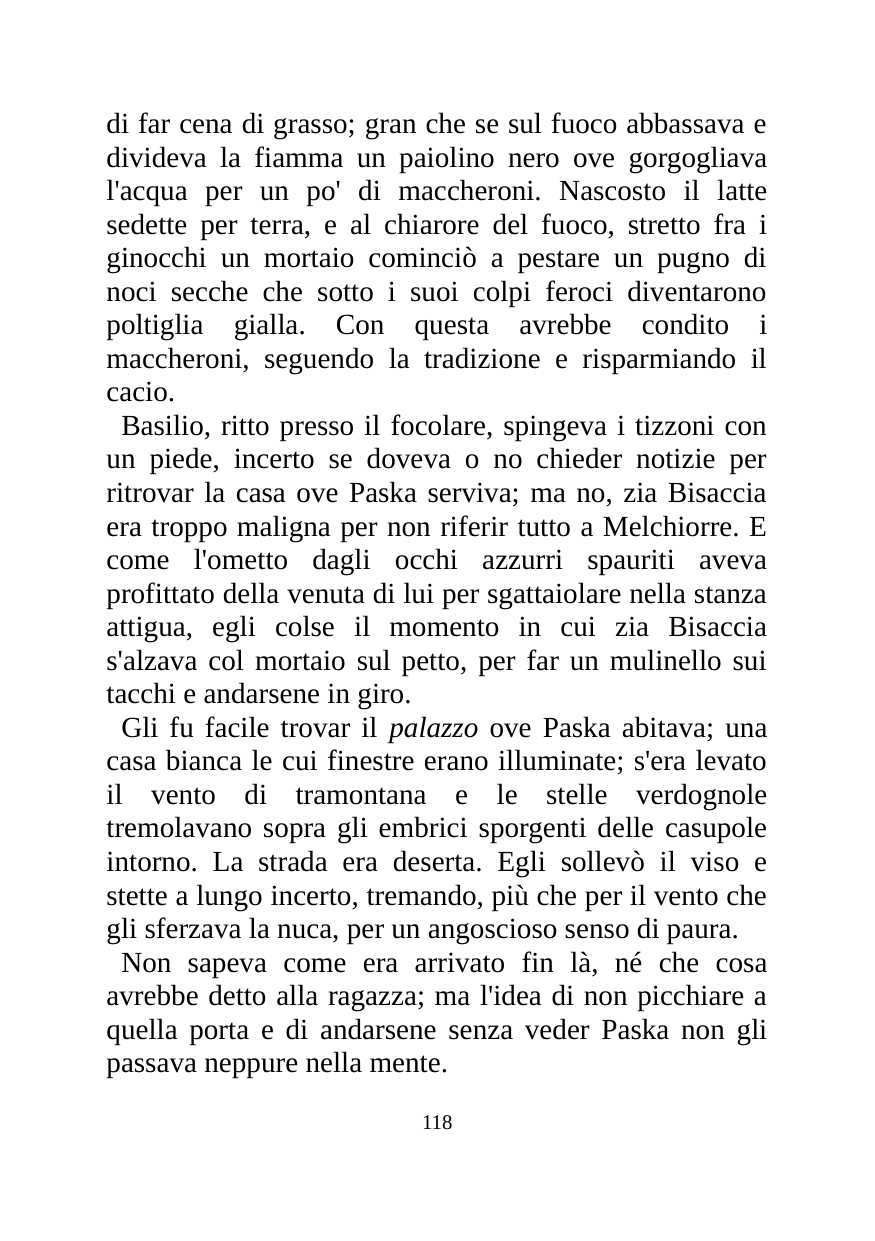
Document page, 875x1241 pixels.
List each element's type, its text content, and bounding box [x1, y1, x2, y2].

text di far cena di grasso; gran che se sul fuoco abbassava e divideva la fiamma un paiolino nero ove gorgogliava l'acqua per un po' di maccheroni. Nascosto il latte sedette per terra, e al chiarore del fuoco, stretto fra i ginocchi un mortaio cominciò a pestare un pugno di noci secche che sotto i suoi colpi feroci diventarono poltiglia gialla. Con questa avrebbe condito i maccheroni, seguendo la tradizione e risparmiando il cacio. [106, 106, 768, 408]
text Basilio, ritto presso il focolare, spingeva i tizzoni con un piede, incerto se doveva o no chieder notizie per ritrovar la casa ove Paska serviva; ma no, zia Bisaccia era troppo maligna per non riferir tutto a Melchiorre. E come l'ometto dagli occhi azzurri spauriti aveva profittato della venuta di lui per sgattaiolare nella stanza attigua, egli colse il momento in cui zia Bisaccia s'alzava col mortaio sul petto, per far un mulinello sui tacchi e andarsene in giro. [106, 408, 768, 710]
text Non sapeva come era arrivato fin là, né che cosa avrebbe detto alla ragazza; ma l'idea di non picchiare a quella porta e di andarsene senza veder Paska non gli passava neppure nella mente. [106, 945, 768, 1079]
text Gli fu facile trovar il palazzo ove Paska abitava; una casa bianca le cui finestre erano illuminate; s'era levato il vento di tramontana e le stelle verdognole tremolavano sopra gli embrici sporgenti delle casupole intorno. La strada era deserta. Egli sollevò il viso e stette a lungo incerto, tremando, più che per il vento che gli sferzava la nuca, per un angoscioso senso di paura. [106, 710, 768, 945]
